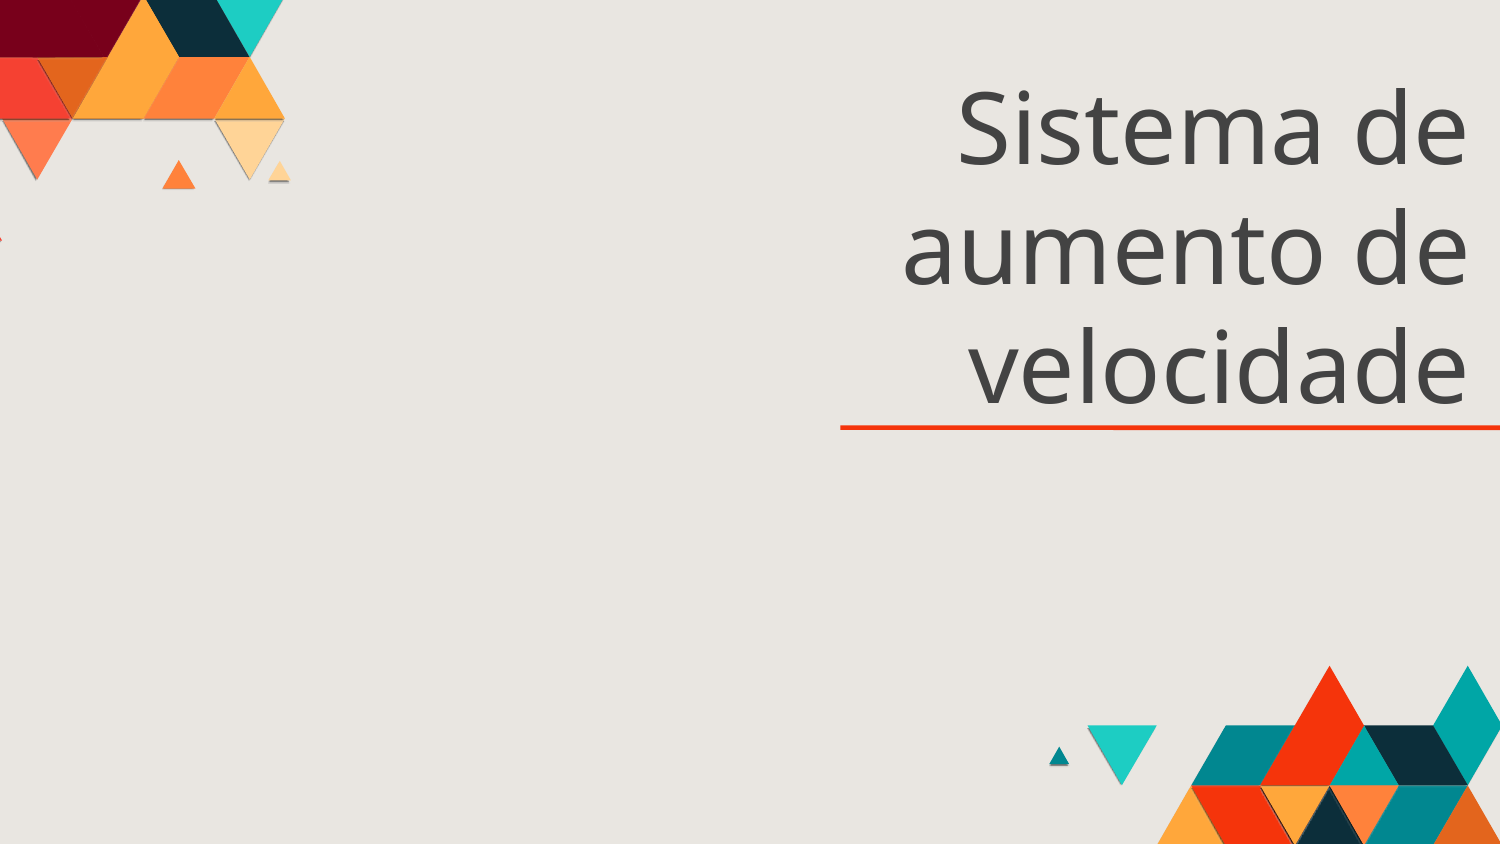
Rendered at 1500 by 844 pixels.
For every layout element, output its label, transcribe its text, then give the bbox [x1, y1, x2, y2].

title Sistema de aumento de velocidade [519, 170, 1486, 440]
